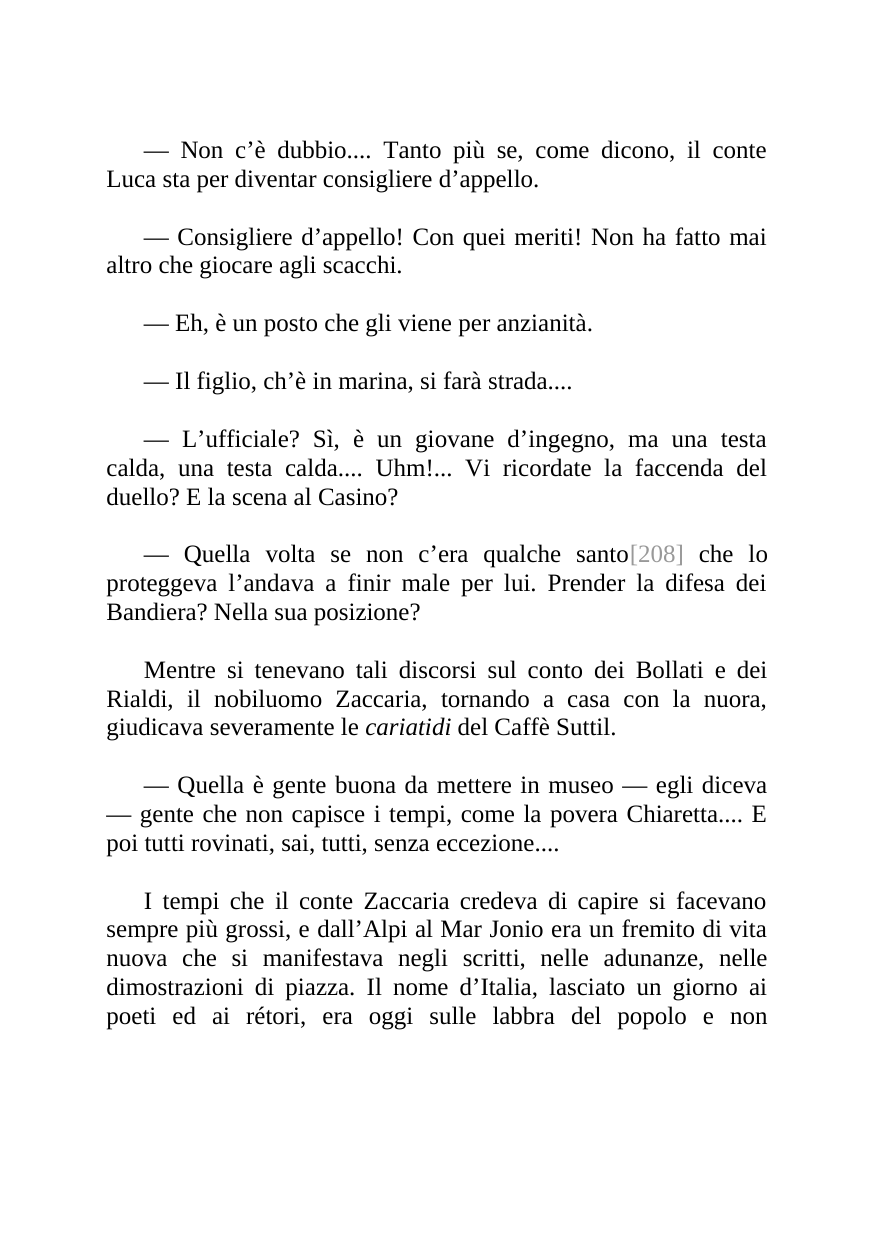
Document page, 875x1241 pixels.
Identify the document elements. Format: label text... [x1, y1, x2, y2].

text — Non c’è dubbio.... Tanto più se, come dicono, il conte Luca sta per diventar consigliere d’appello. [106, 135, 768, 192]
text I tempi che il conte Zaccaria credeva di capire si facevano sempre più grossi, e dall’Alpi al Mar Jonio era un fremito di vita nuova che si manifestava negli scritti, nelle adunanze, nelle dimostrazioni di piazza. Il nome d’Italia, lasciato un giorno ai poeti ed ai rétori, era oggi sulle labbra del popolo e non [106, 886, 768, 1029]
text — Consigliere d’appello! Con quei meriti! Non ha fatto mai altro che giocare agli scacchi. [106, 222, 768, 279]
text — Quella volta se non c’era qualche santo[208] che lo proteggeva l’andava a finir male per lui. Prender la difesa dei Bandiera? Nella sua posizione? [106, 539, 768, 626]
text — L’ufficiale? Sì, è un giovane d’ingegno, ma una testa calda, una testa calda.... Uhm!... Vi ricordate la faccenda del duello? E la scena al Casino? [106, 424, 768, 510]
text — Il figlio, ch’è in marina, si farà strada.... [106, 366, 768, 395]
text — Eh, è un posto che gli viene per anzianità. [106, 308, 768, 337]
text Mentre si tenevano tali discorsi sul conto dei Bollati e dei Rialdi, il nobiluomo Zaccaria, tornando a casa con la nuora, giudicava severamente le cariatidi del Caffè Suttil. [106, 655, 768, 741]
text — Quella è gente buona da mettere in museo — egli diceva — gente che non capisce i tempi, come la povera Chiaretta.... E poi tutti rovinati, sai, tutti, senza eccezione.... [106, 770, 768, 857]
